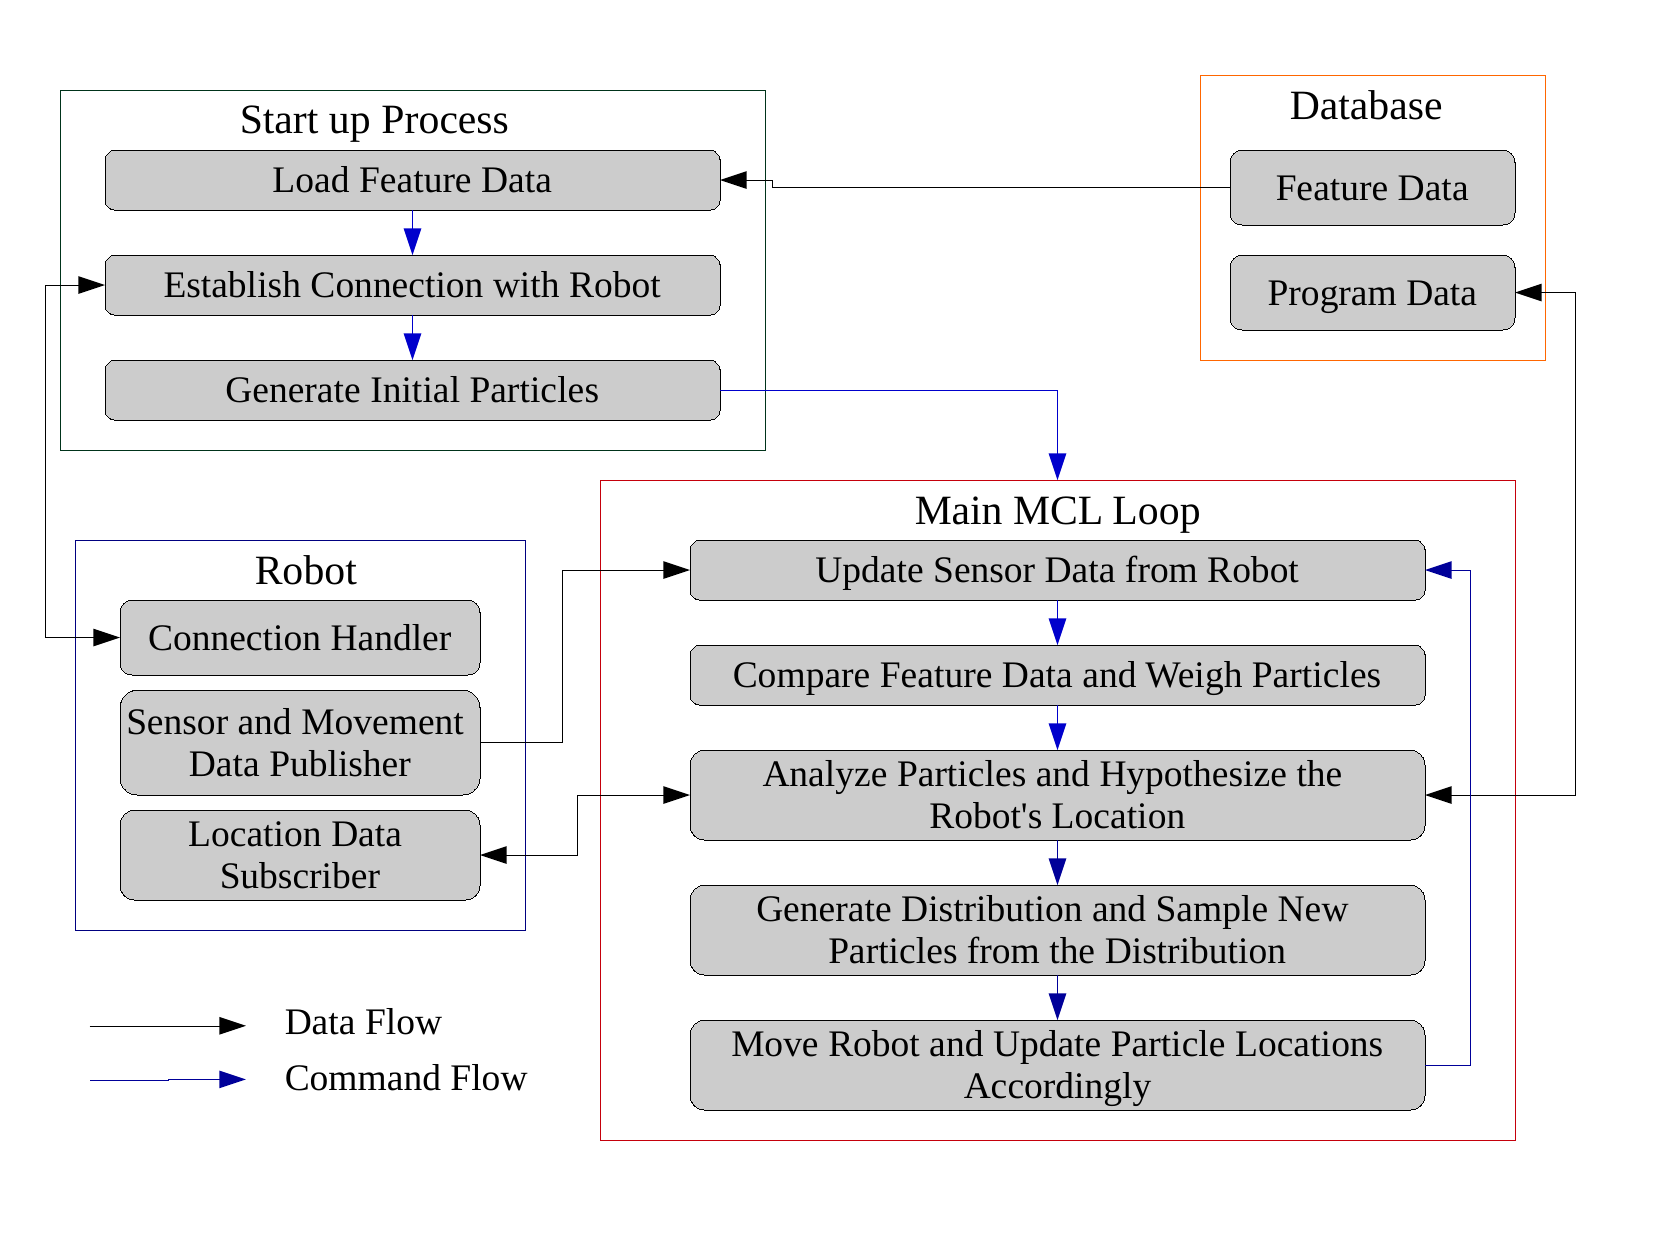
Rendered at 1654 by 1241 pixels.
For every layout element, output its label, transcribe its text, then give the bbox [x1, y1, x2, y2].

text_box Program Data [1230, 255, 1516, 331]
text_box Establish Connection with Robot [105, 255, 721, 316]
text_box Command Flow [270, 1050, 571, 1107]
text_box Load Feature Data [105, 150, 721, 211]
text_box Database [1275, 76, 1471, 137]
text_box Start up Process [225, 91, 556, 150]
text_box Robot [240, 541, 391, 600]
text_box Main MCL Loop [900, 480, 1231, 542]
text_box Move Robot and Update Particle Locations Accordingly [690, 1020, 1426, 1111]
text_box Analyze Particles and Hypothesize the Robot's Location [690, 750, 1426, 841]
text_box Feature Data [1230, 150, 1516, 226]
text_box Update Sensor Data from Robot [690, 540, 1426, 601]
text_box Compare Feature Data and Weigh Particles [690, 645, 1426, 706]
text_box Connection Handler [120, 600, 481, 676]
text_box Generate Distribution and Sample New Particles from the Distribution [690, 885, 1426, 976]
text_box Data Flow [270, 993, 466, 1050]
text_box Sensor and Movement Data Publisher [120, 690, 481, 796]
text_box Generate Initial Particles [105, 360, 721, 421]
text_box Location Data Subscriber [120, 810, 481, 901]
